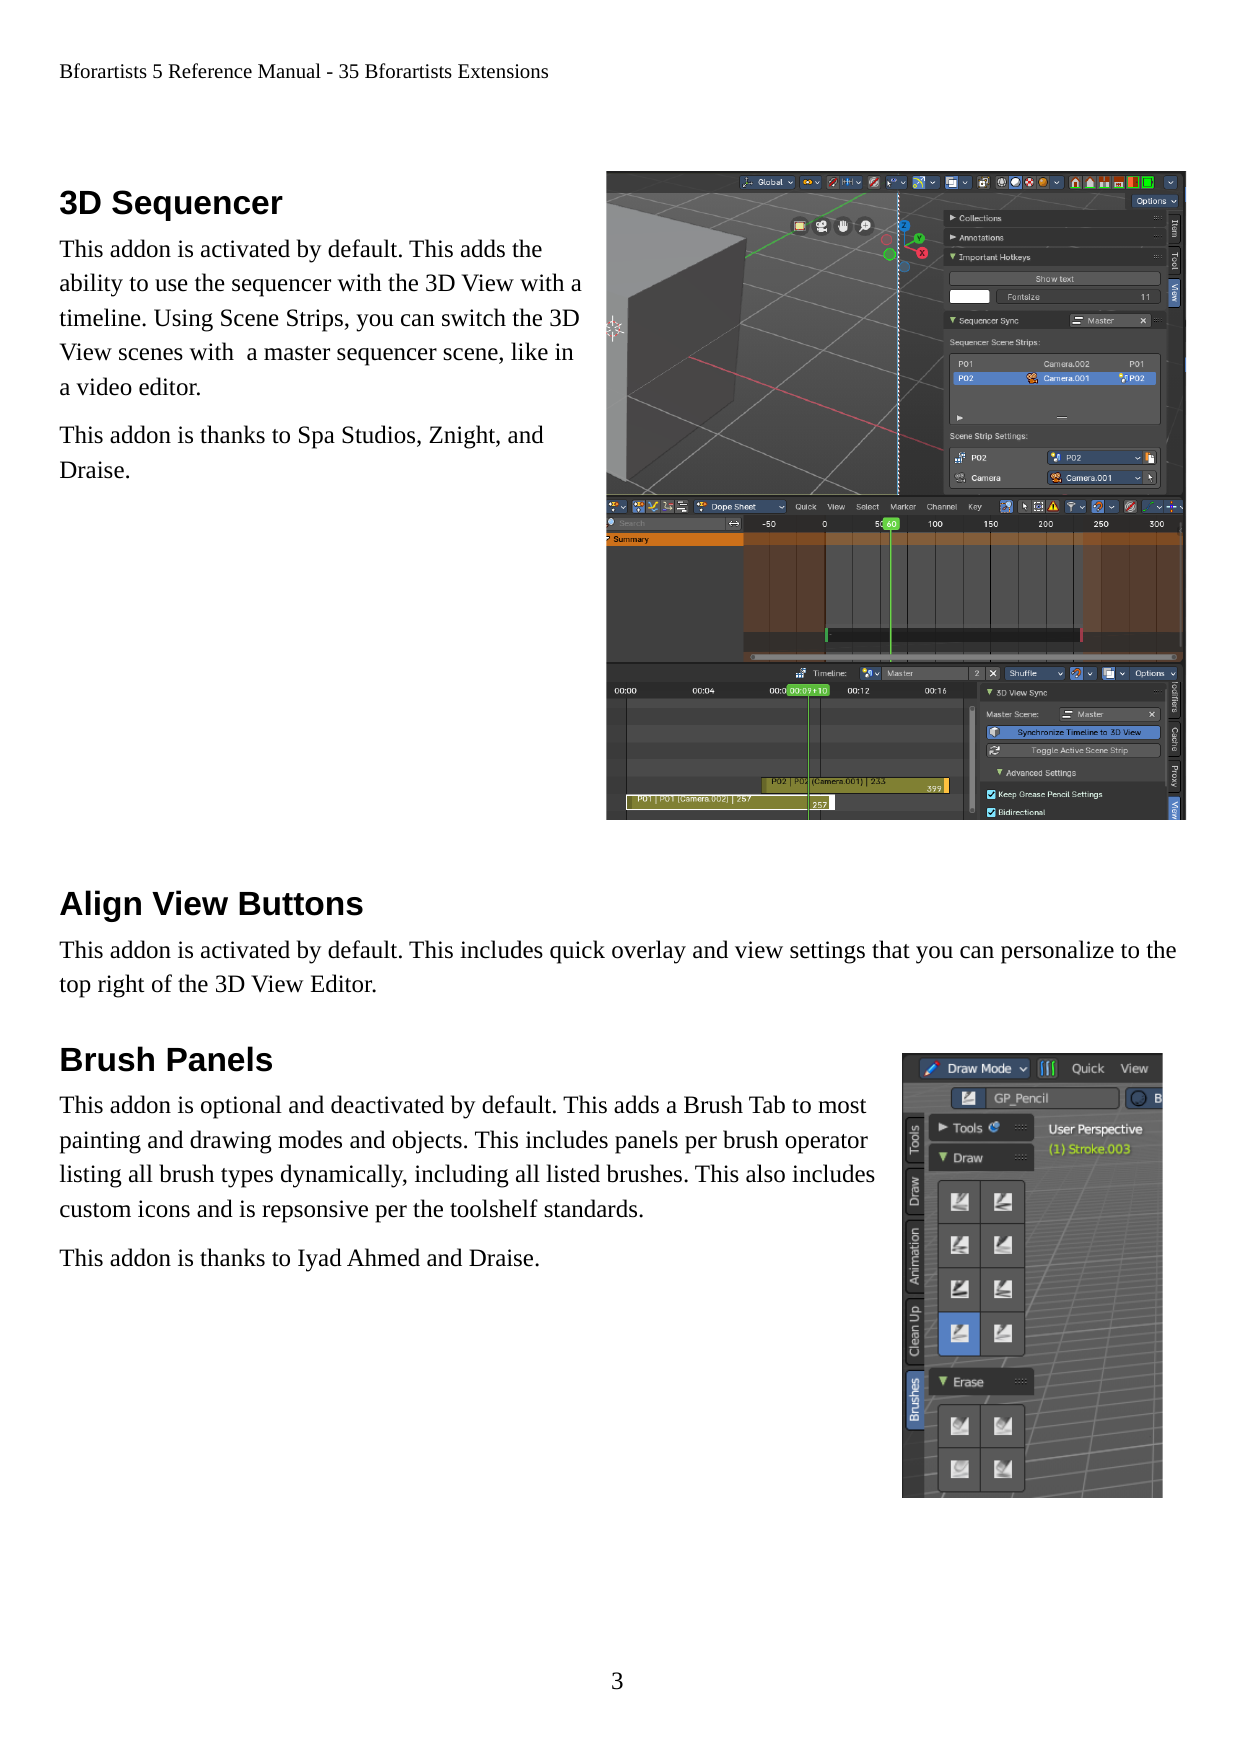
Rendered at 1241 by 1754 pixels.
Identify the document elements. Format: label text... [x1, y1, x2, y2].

text This addon is thanks to Iyad Ahmed and Draise. [59, 1243, 902, 1272]
picture [902, 1053, 1163, 1498]
text This addon is optional and deactivated by default. This adds a Brush Tab to most painting and drawing modes and objects. This includes panels per brush operator listing all brush types dynamically, including all listed brushes. This also includes custom icons and is repsonsive per the toolshelf standards. [59, 1091, 902, 1223]
picture [606, 171, 1187, 820]
subtitle Brush Panels [59, 1039, 1181, 1078]
text This addon is activated by default. This adds the ability to use the sequencer with the 3D View with a timeline. Using Scene Strips, you can switch the 3D View scenes with a master sequencer scene, like in a video editor. [59, 234, 606, 400]
subtitle Align View Buttons [59, 884, 1181, 923]
text This addon is activated by default. This includes quick overlay and view settings that you can personalize to the top right of the 3D View Editor. [59, 935, 1181, 998]
subtitle 3D Sequencer [59, 182, 606, 221]
text This addon is thanks to Spa Studios, Znight, and Draise. [59, 421, 606, 484]
